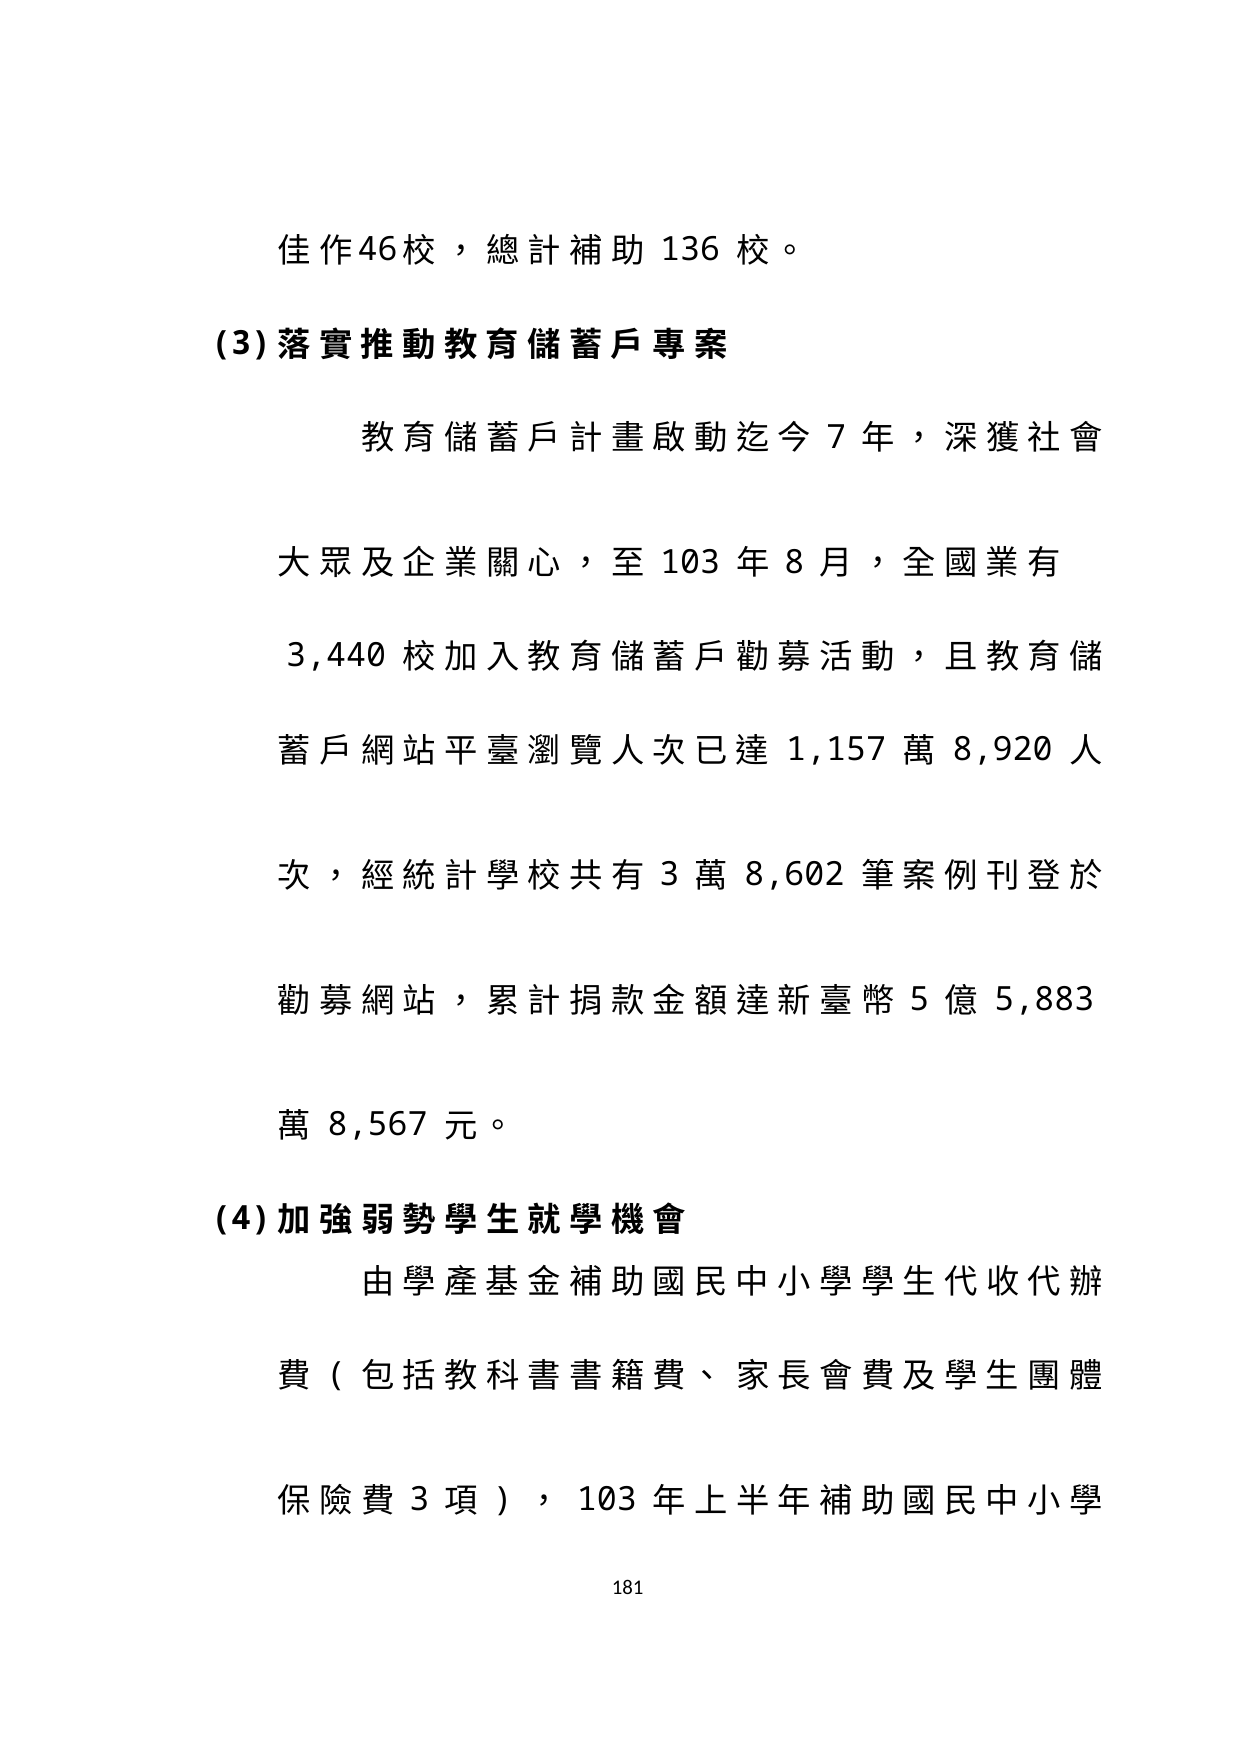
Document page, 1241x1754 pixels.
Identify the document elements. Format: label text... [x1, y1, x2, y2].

text (4)加強弱勢學生就學機會 [148, 1175, 1107, 1237]
text 教育儲蓄戶計畫啟動迄今7年，深獲社會大眾及企業關心，至103年8月，全國業有3,440校加入教育儲蓄戶勸募活動，且教育儲蓄戶網站平臺瀏覽人次已達1,157萬8,920人次，經統計學校共有3萬8,602筆案例刊登於勸募網站，累計捐款金額達新臺幣5億5,883萬8,567元。 [252, 362, 1107, 1175]
text 由學產基金補助國民中小學學生代收代辦費(包括教科書書籍費、家長會費及學生團體保險費3項)，103年上半年補助國民中小學 [252, 1237, 1107, 1550]
text 佳作46校，總計補助136校。 [252, 175, 1107, 300]
text (3)落實推動教育儲蓄戶專案 [148, 300, 1107, 362]
